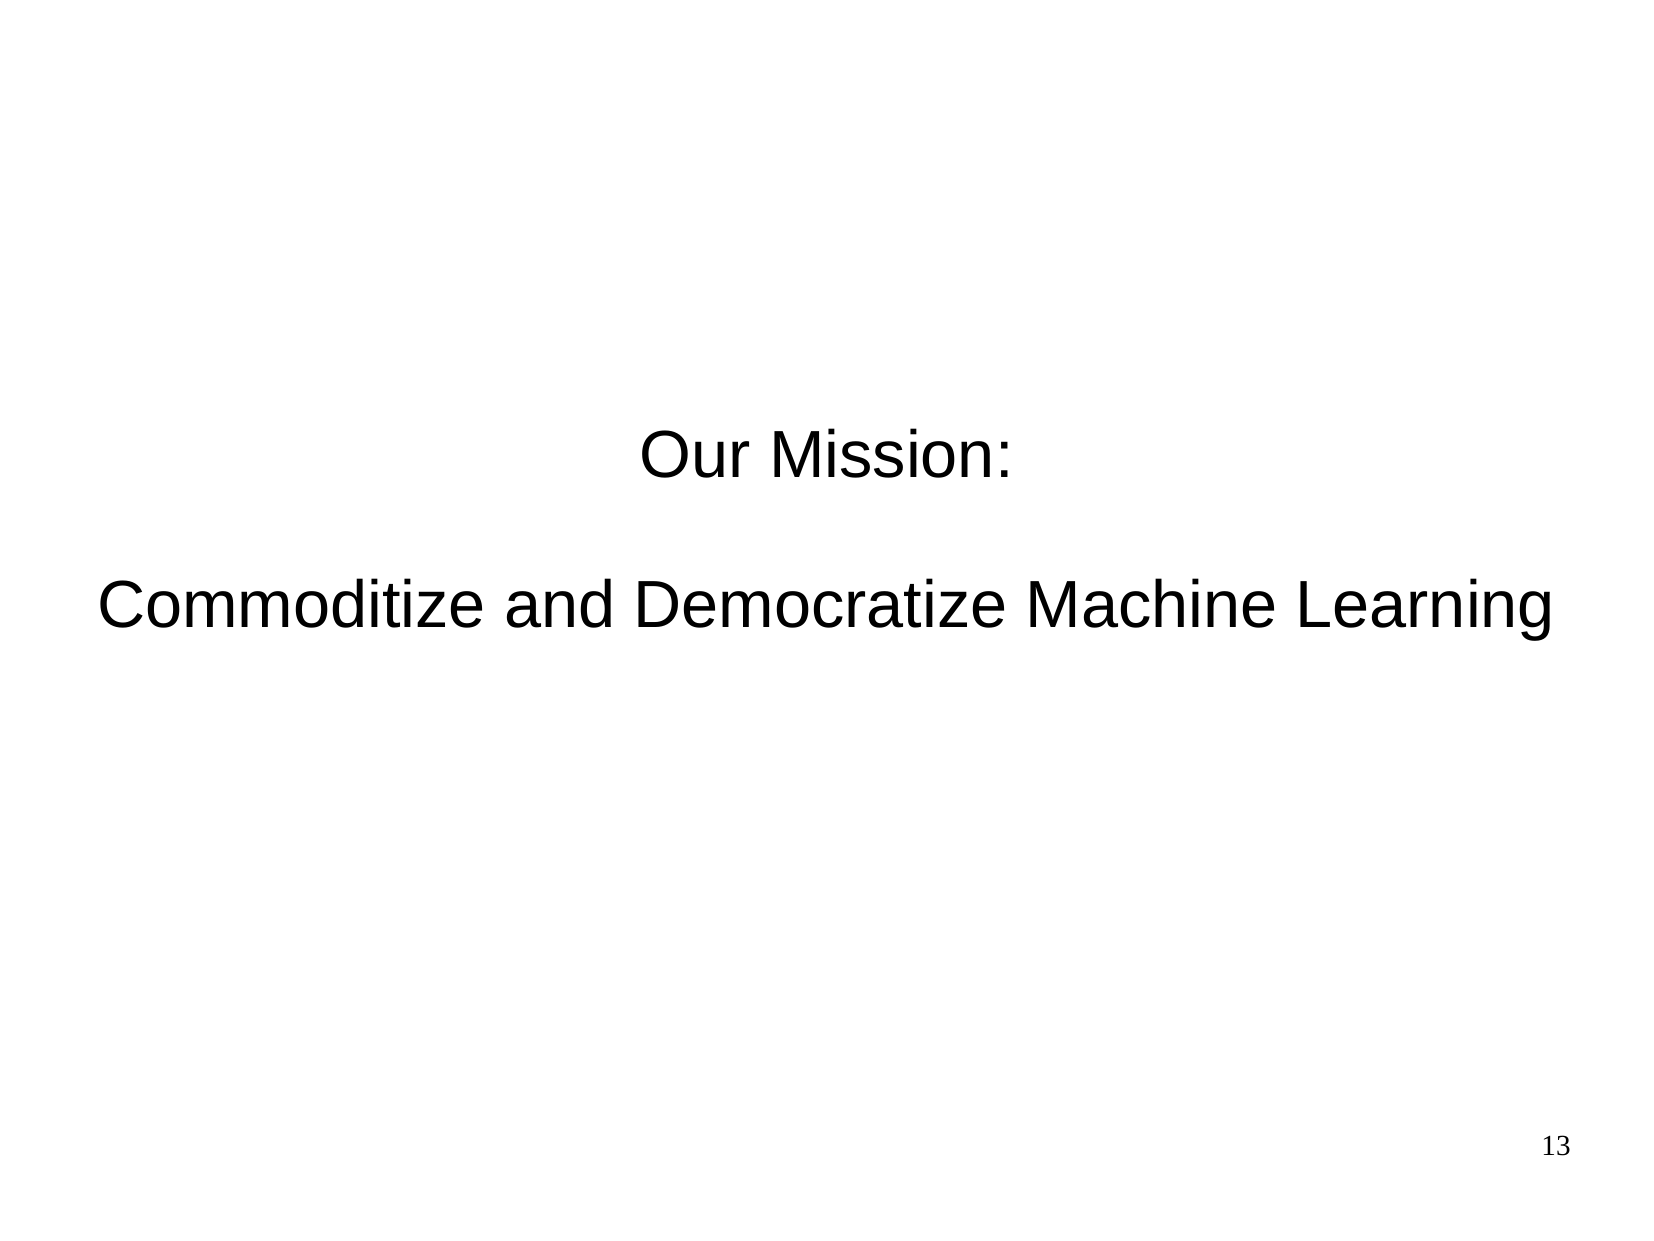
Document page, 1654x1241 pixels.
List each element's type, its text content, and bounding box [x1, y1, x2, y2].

subtitle Our Mission: Commoditize and Democratize Machine Learning [82, 49, 1571, 1010]
